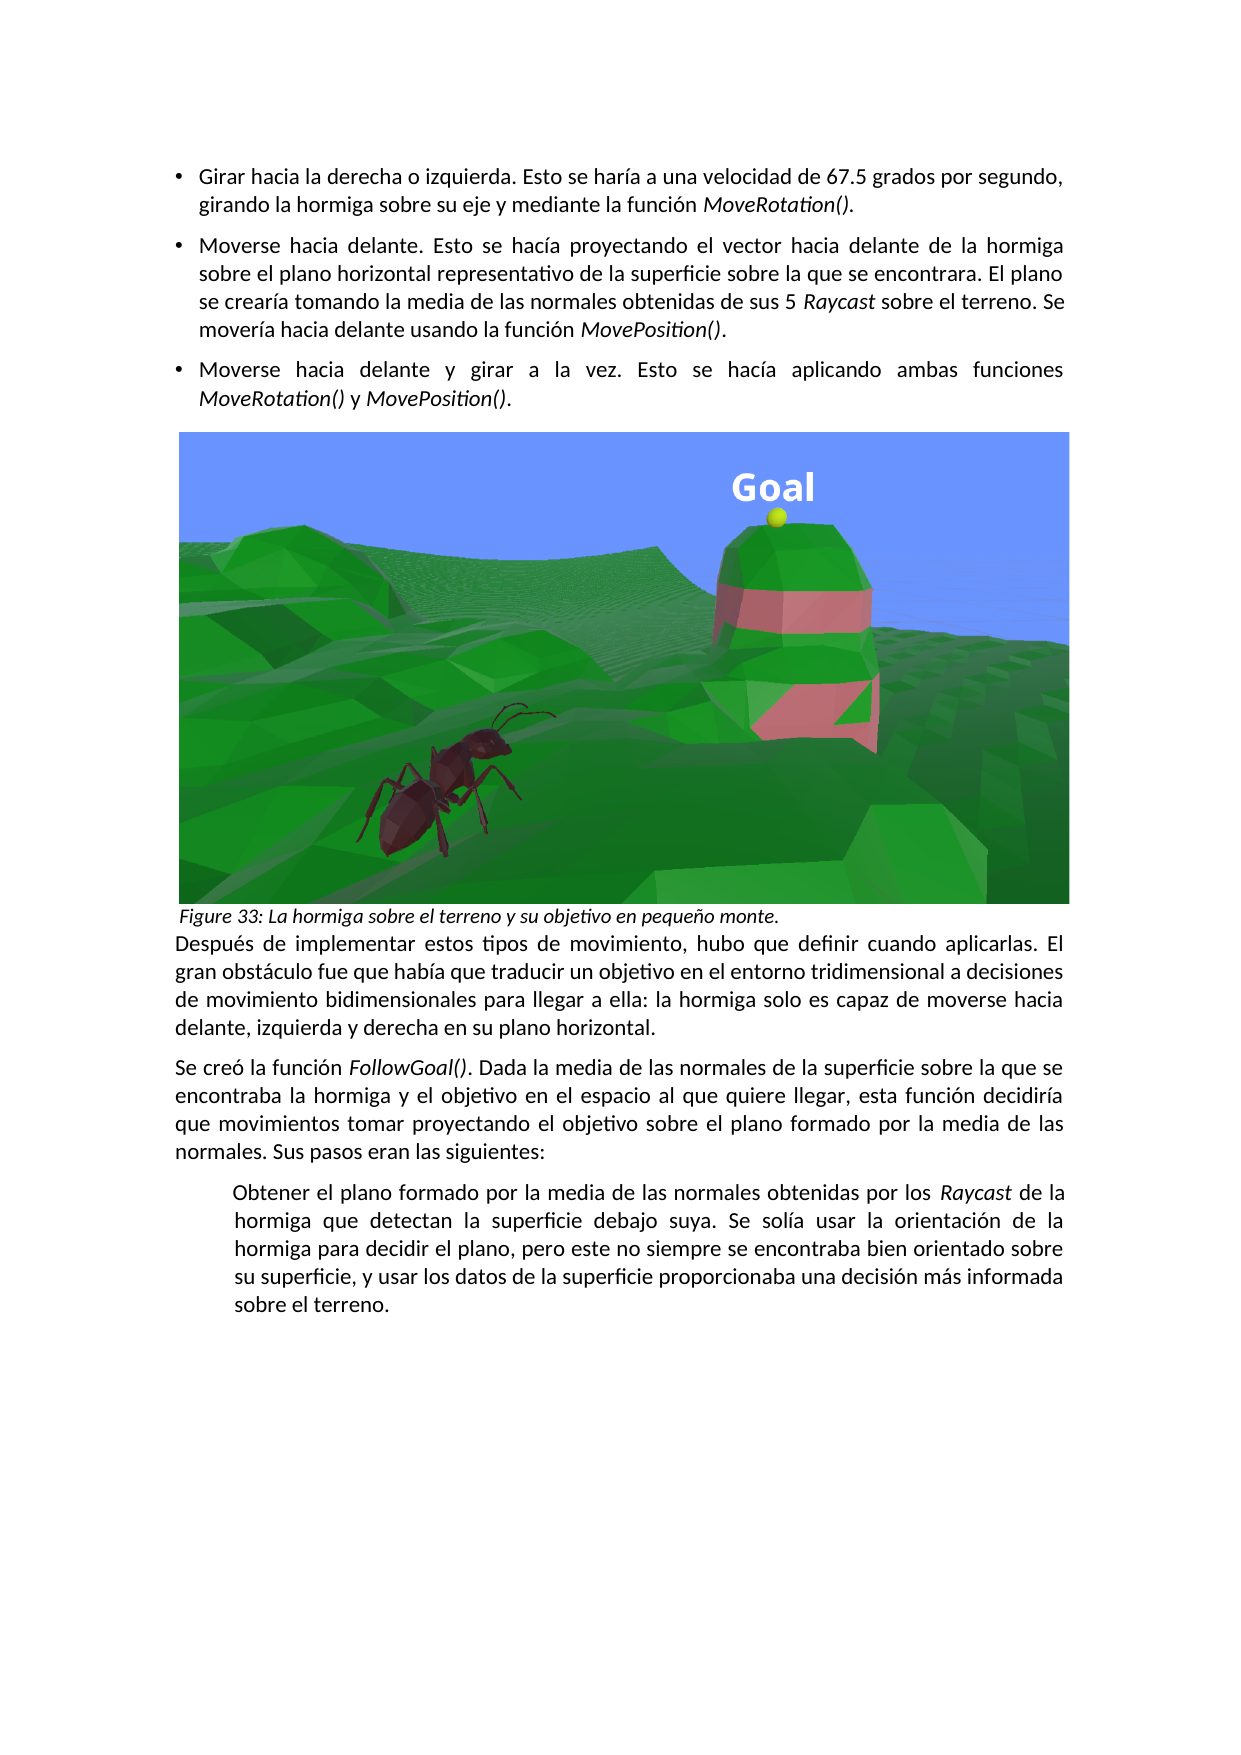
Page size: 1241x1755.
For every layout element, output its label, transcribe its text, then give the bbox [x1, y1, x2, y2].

list Girar hacia la derecha o izquierda. Esto se haría a una velocidad de 67.5 grados por segundo, girando la hormiga sobre su eje y mediante la función MoveRotation(). [175, 162, 1065, 218]
list Obtener el plano formado por la media de las normales obtenidas por los Raycast de la hormiga que detectan la superficie debajo suya. Se solía usar la orientación de la hormiga para decidir el plano, pero este no siempre se encontraba bien orientado sobre su superficie, y usar los datos de la superficie proporcionaba una decisión más informada sobre el terreno. [204, 1178, 1065, 1318]
text Se creó la función FollowGoal(). Dada la media de las normales de la superficie sobre la que se encontraba la hormiga y el objetivo en el espacio al que quiere llegar, esta función decidiría que movimientos tomar proyectando el objetivo sobre el plano formado por la media de las normales. Sus pasos eran las siguientes: [175, 1053, 1065, 1165]
text Figure 33: La hormiga sobre el terreno y su objetivo en pequeño monte. [179, 904, 1069, 929]
list Moverse hacia delante. Esto se hacía proyectando el vector hacia delante de la hormiga sobre el plano horizontal representativo de la superficie sobre la que se encontrara. El plano se crearía tomando la media de las normales obtenidas de sus 5 Raycast sobre el terreno. Se movería hacia delante usando la función MovePosition(). [175, 231, 1065, 343]
text Después de implementar estos tipos de movimiento, hubo que definir cuando aplicarlas. El gran obstáculo fue que había que traducir un objetivo en el entorno tridimensional a decisiones de movimiento bidimensionales para llegar a ella: la hormiga solo es capaz de moverse hacia delante, izquierda y derecha en su plano horizontal. [175, 420, 1069, 1041]
list Moverse hacia delante y girar a la vez. Esto se hacía aplicando ambas funciones MoveRotation() y MovePosition(). [175, 356, 1065, 412]
picture [179, 432, 1070, 904]
